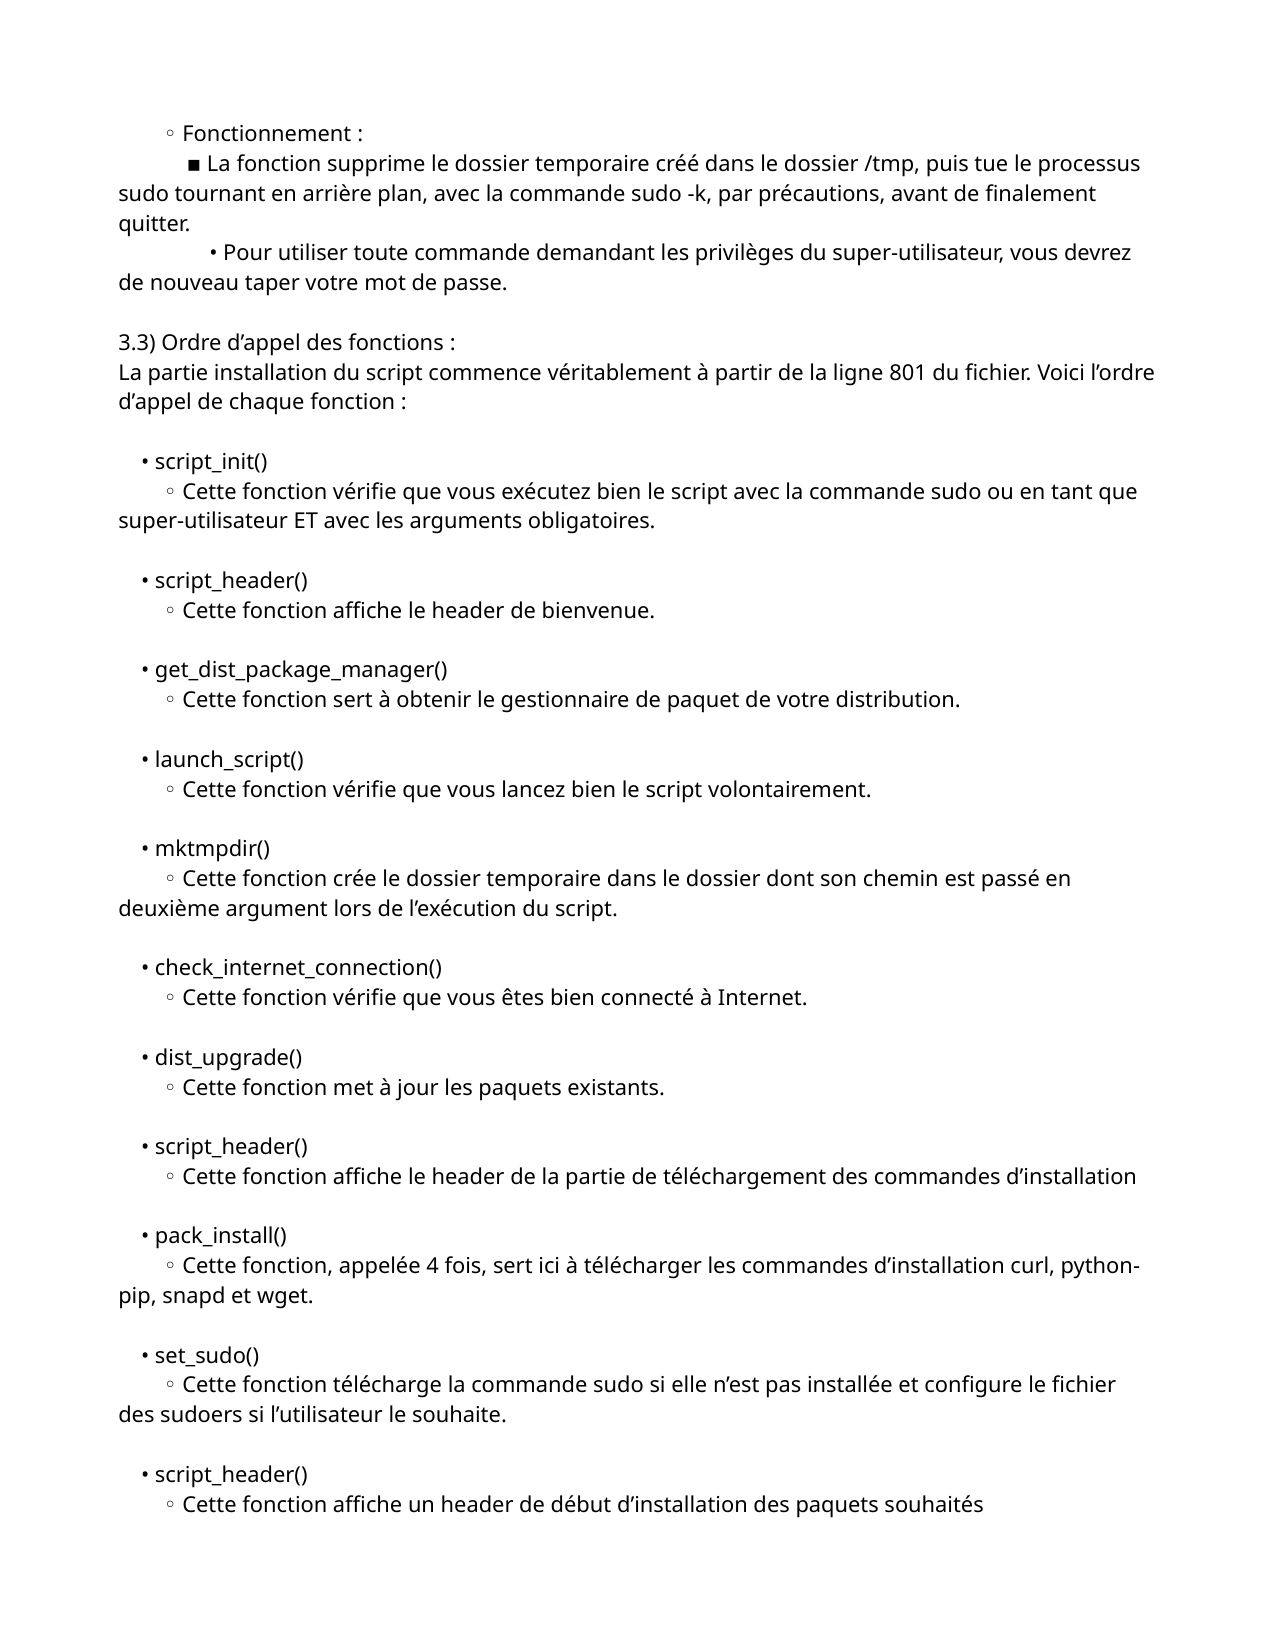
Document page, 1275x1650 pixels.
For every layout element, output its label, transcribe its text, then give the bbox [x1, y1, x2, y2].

text ◦ Cette fonction affiche un header de début d’installation des paquets souhaités [118, 1488, 1157, 1518]
text 3.3) Ordre d’appel des fonctions : [118, 327, 1157, 356]
text • script_header() [118, 1131, 1157, 1161]
text ◦ Cette fonction vérifie que vous êtes bien connecté à Internet. [118, 982, 1157, 1012]
text • mktmpdir() [118, 833, 1157, 863]
text • launch_script() [118, 744, 1157, 773]
text ◦ Cette fonction affiche le header de bienvenue. [118, 595, 1157, 624]
text ◦ Cette fonction met à jour les paquets existants. [118, 1071, 1157, 1101]
text ◦ Cette fonction, appelée 4 fois, sert ici à télécharger les commandes d’installation curl, python-pip, snapd et wget. [118, 1250, 1157, 1310]
text • dist_upgrade() [118, 1042, 1157, 1071]
text • Pour utiliser toute commande demandant les privilèges du super-utilisateur, vous devrez de nouveau taper votre mot de passe. [118, 237, 1157, 297]
text ◦ Cette fonction crée le dossier temporaire dans le dossier dont son chemin est passé en deuxième argument lors de l’exécution du script. [118, 863, 1157, 922]
text • pack_install() [118, 1220, 1157, 1250]
text ◦ Cette fonction télécharge la commande sudo si elle n’est pas installée et configure le fichier des sudoers si l’utilisateur le souhaite. [118, 1369, 1157, 1429]
text • script_header() [118, 1459, 1157, 1488]
text ◦ Cette fonction vérifie que vous lancez bien le script volontairement. [118, 773, 1157, 803]
text ◦ Fonctionnement : [118, 118, 1157, 148]
text La partie installation du script commence véritablement à partir de la ligne 801 du fichier. Voici l’ordre d’appel de chaque fonction : [118, 356, 1157, 416]
text ▪ La fonction supprime le dossier temporaire créé dans le dossier /tmp, puis tue le processus sudo tournant en arrière plan, avec la commande sudo -k, par précautions, avant de finalement quitter. [118, 148, 1157, 237]
text • script_header() [118, 565, 1157, 595]
text • set_sudo() [118, 1339, 1157, 1369]
text ◦ Cette fonction affiche le header de la partie de téléchargement des commandes d’installation [118, 1161, 1157, 1191]
text ◦ Cette fonction vérifie que vous exécutez bien le script avec la commande sudo ou en tant que super-utilisateur ET avec les arguments obligatoires. [118, 476, 1157, 535]
text • get_dist_package_manager() [118, 654, 1157, 684]
text • script_init() [118, 446, 1157, 476]
text ◦ Cette fonction sert à obtenir le gestionnaire de paquet de votre distribution. [118, 684, 1157, 714]
text • check_internet_connection() [118, 952, 1157, 982]
